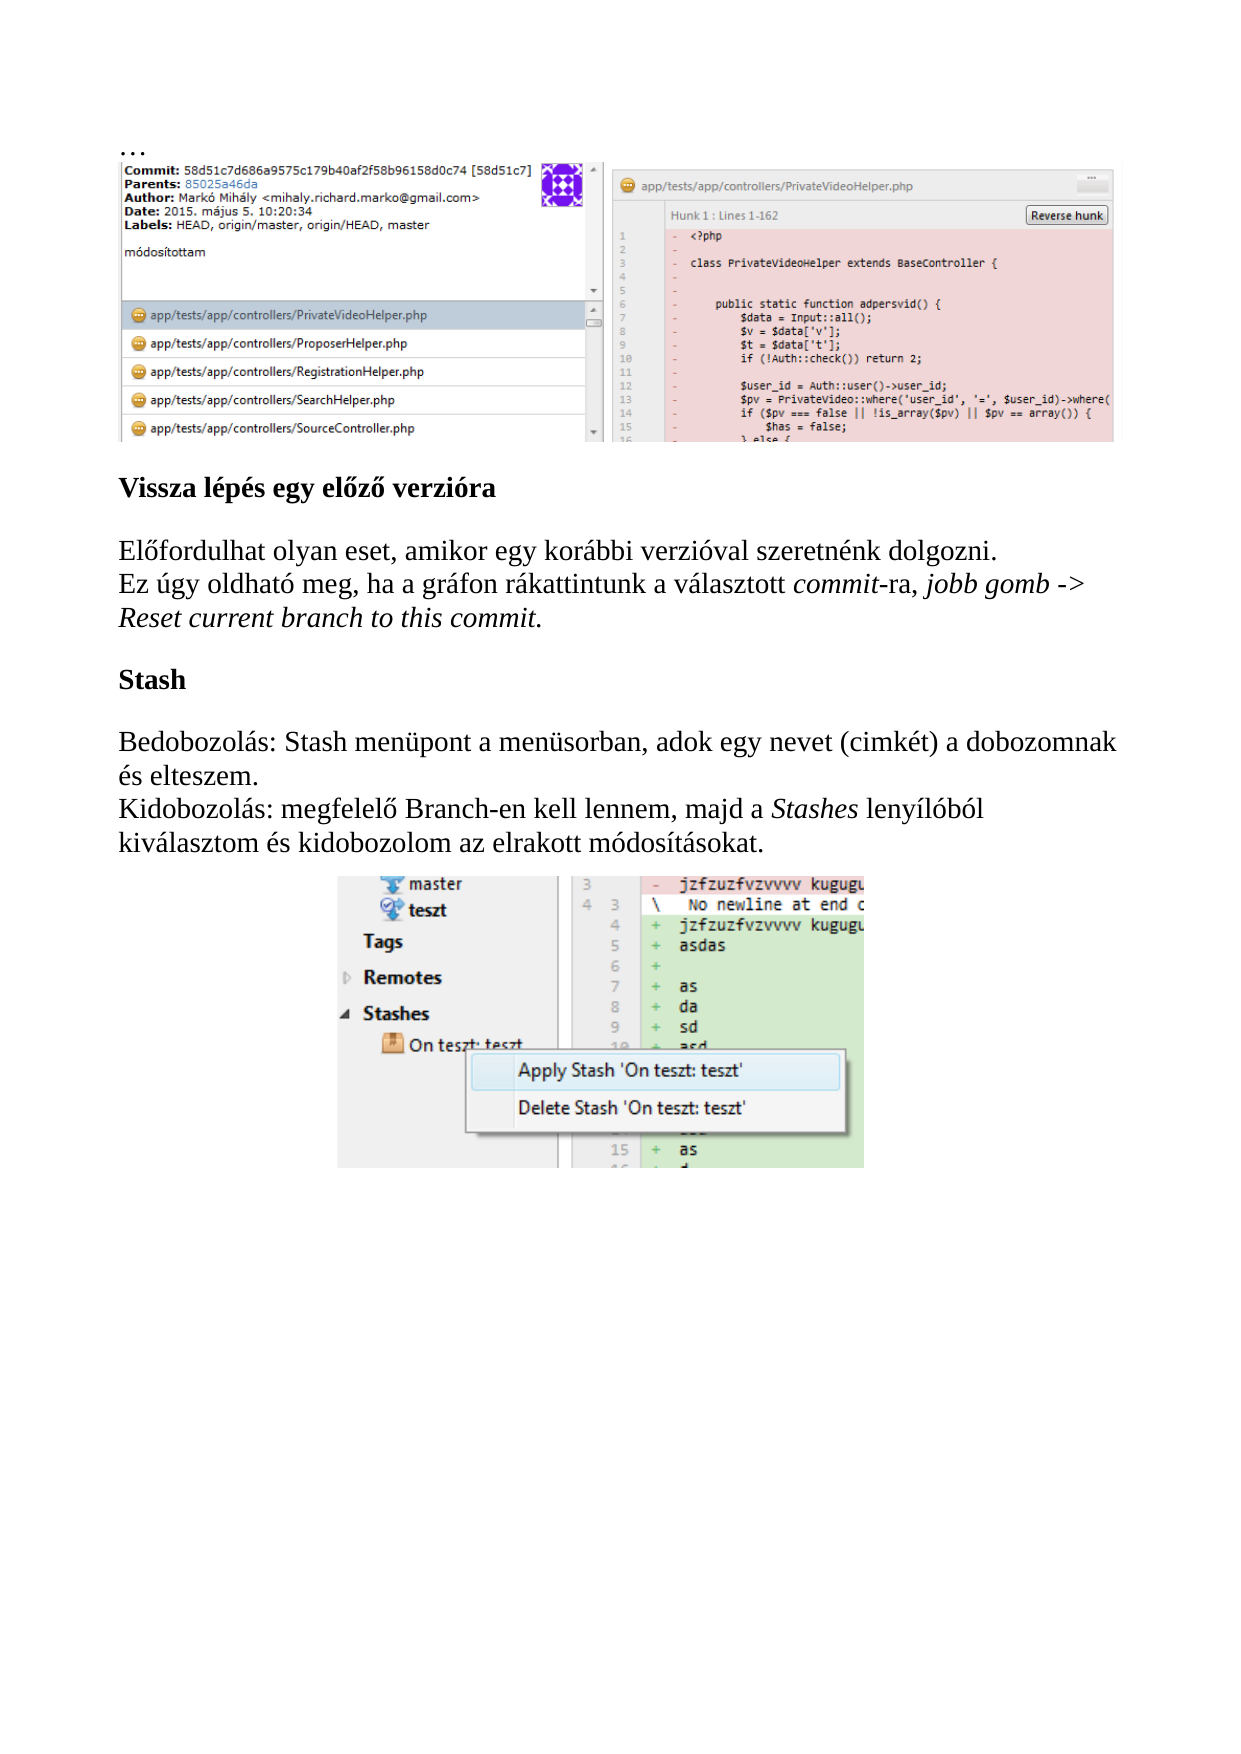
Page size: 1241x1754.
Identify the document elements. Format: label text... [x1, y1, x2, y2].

picture [337, 876, 864, 1168]
picture [118, 162, 1123, 442]
text … [118, 128, 1122, 162]
text Kidobozolás: megfelelő Branch-en kell lennem, majd a Stashes lenyílóból kiválasztom és kidobozolom az elrakott módosításokat. [118, 791, 1110, 858]
text Előfordulhat olyan eset, amikor egy korábbi verzióval szeretnénk dolgozni. Ez úgy oldható meg, ha a gráfon rákattintunk a választott commit-ra, jobb gomb -> Reset current branch to this commit. [118, 533, 1122, 633]
text Vissza lépés egy előző verzióra [118, 470, 1122, 504]
text Bedobozolás: Stash menüpont a menüsorban, adok egy nevet (cimkét) a dobozomnak és elteszem. [118, 724, 1122, 791]
text Stash [118, 662, 1122, 696]
